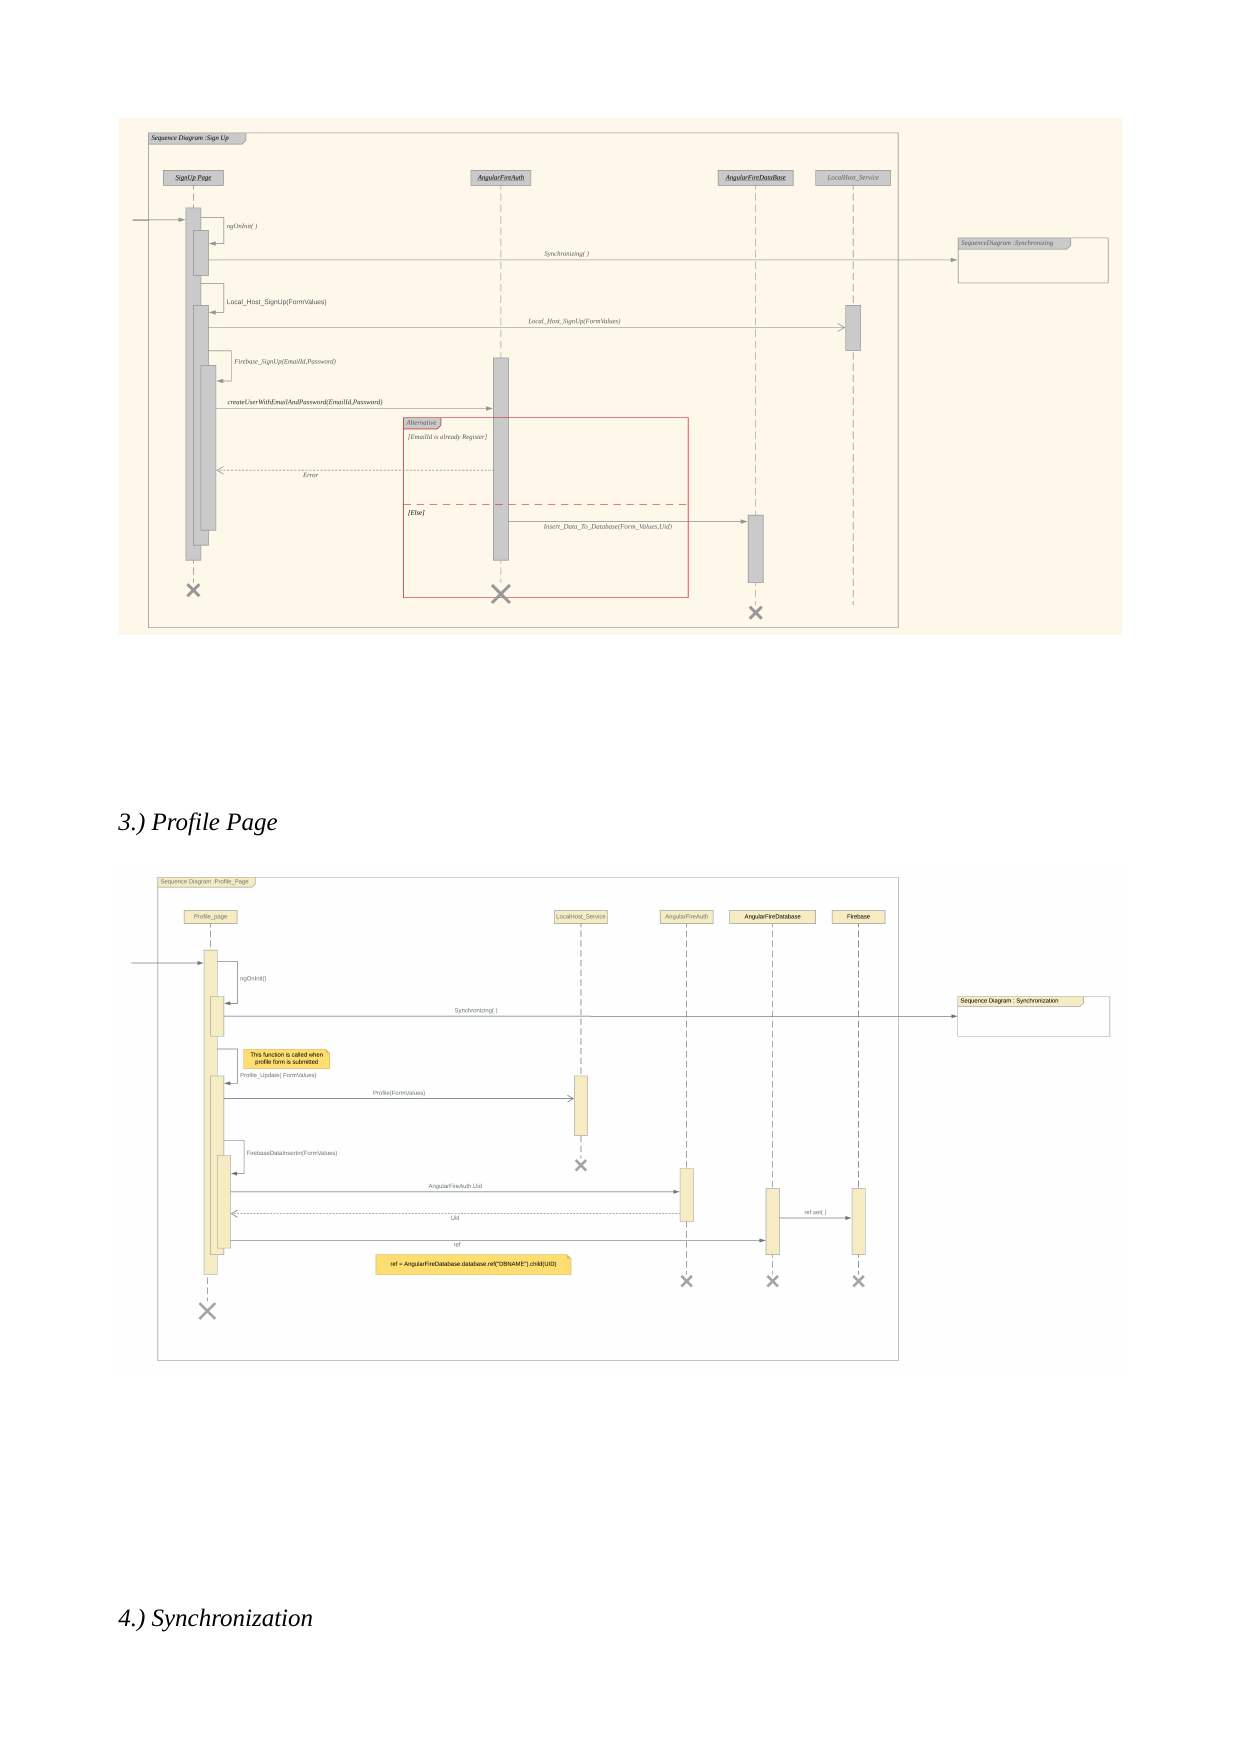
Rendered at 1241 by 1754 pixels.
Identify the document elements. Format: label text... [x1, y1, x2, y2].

picture [118, 864, 1123, 1374]
text 4.) Synchronization [118, 1603, 1122, 1632]
picture [118, 118, 1123, 635]
text 3.) Profile Page [118, 807, 1122, 836]
